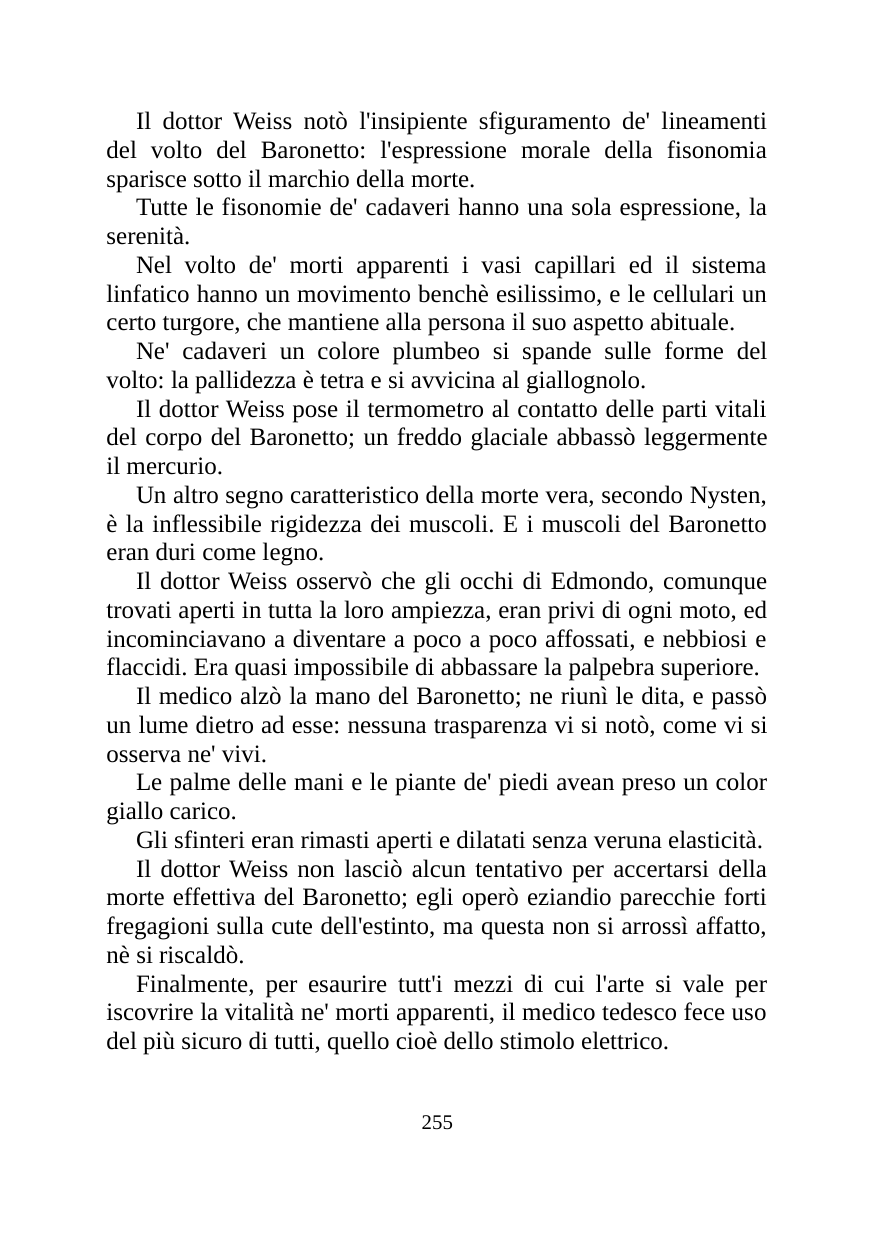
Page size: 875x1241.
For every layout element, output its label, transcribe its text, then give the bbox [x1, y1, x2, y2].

text Il dottor Weiss notò l'insipiente sfiguramento de' lineamenti del volto del Baronetto: l'espressione morale della fisonomia sparisce sotto il marchio della morte. [106, 106, 768, 192]
text Ne' cadaveri un colore plumbeo si spande sulle forme del volto: la pallidezza è tetra e si avvicina al giallognolo. [106, 336, 768, 394]
text Finalmente, per esaurire tutt'i mezzi di cui l'arte si vale per iscovrire la vitalità ne' morti apparenti, il medico tedesco fece uso del più sicuro di tutti, quello cioè dello stimolo elettrico. [106, 969, 768, 1055]
text Il dottor Weiss pose il termometro al contatto delle parti vitali del corpo del Baronetto; un freddo glaciale abbassò leggermente il mercurio. [106, 394, 768, 480]
text Le palme delle mani e le piante de' piedi avean preso un color giallo carico. [106, 767, 768, 825]
text Tutte le fisonomie de' cadaveri hanno una sola espressione, la serenità. [106, 192, 768, 250]
text Un altro segno caratteristico della morte vera, secondo Nysten, è la inflessibile rigidezza dei muscoli. E i muscoli del Baronetto eran duri come legno. [106, 480, 768, 566]
text Gli sfinteri eran rimasti aperti e dilatati senza veruna elasticità. [106, 825, 768, 854]
text Il dottor Weiss non lasciò alcun tentativo per accertarsi della morte effettiva del Baronetto; egli operò eziandio parecchie forti fregagioni sulla cute dell'estinto, ma questa non si arrossì affatto, nè si riscaldò. [106, 854, 768, 969]
text Nel volto de' morti apparenti i vasi capillari ed il sistema linfatico hanno un movimento benchè esilissimo, e le cellulari un certo turgore, che mantiene alla persona il suo aspetto abituale. [106, 250, 768, 336]
text Il dottor Weiss osservò che gli occhi di Edmondo, comunque trovati aperti in tutta la loro ampiezza, eran privi di ogni moto, ed incominciavano a diventare a poco a poco affossati, e nebbiosi e flaccidi. Era quasi impossibile di abbassare la palpebra superiore. [106, 566, 768, 681]
text Il medico alzò la mano del Baronetto; ne riunì le dita, e passò un lume dietro ad esse: nessuna trasparenza vi si notò, come vi si osserva ne' vivi. [106, 681, 768, 767]
